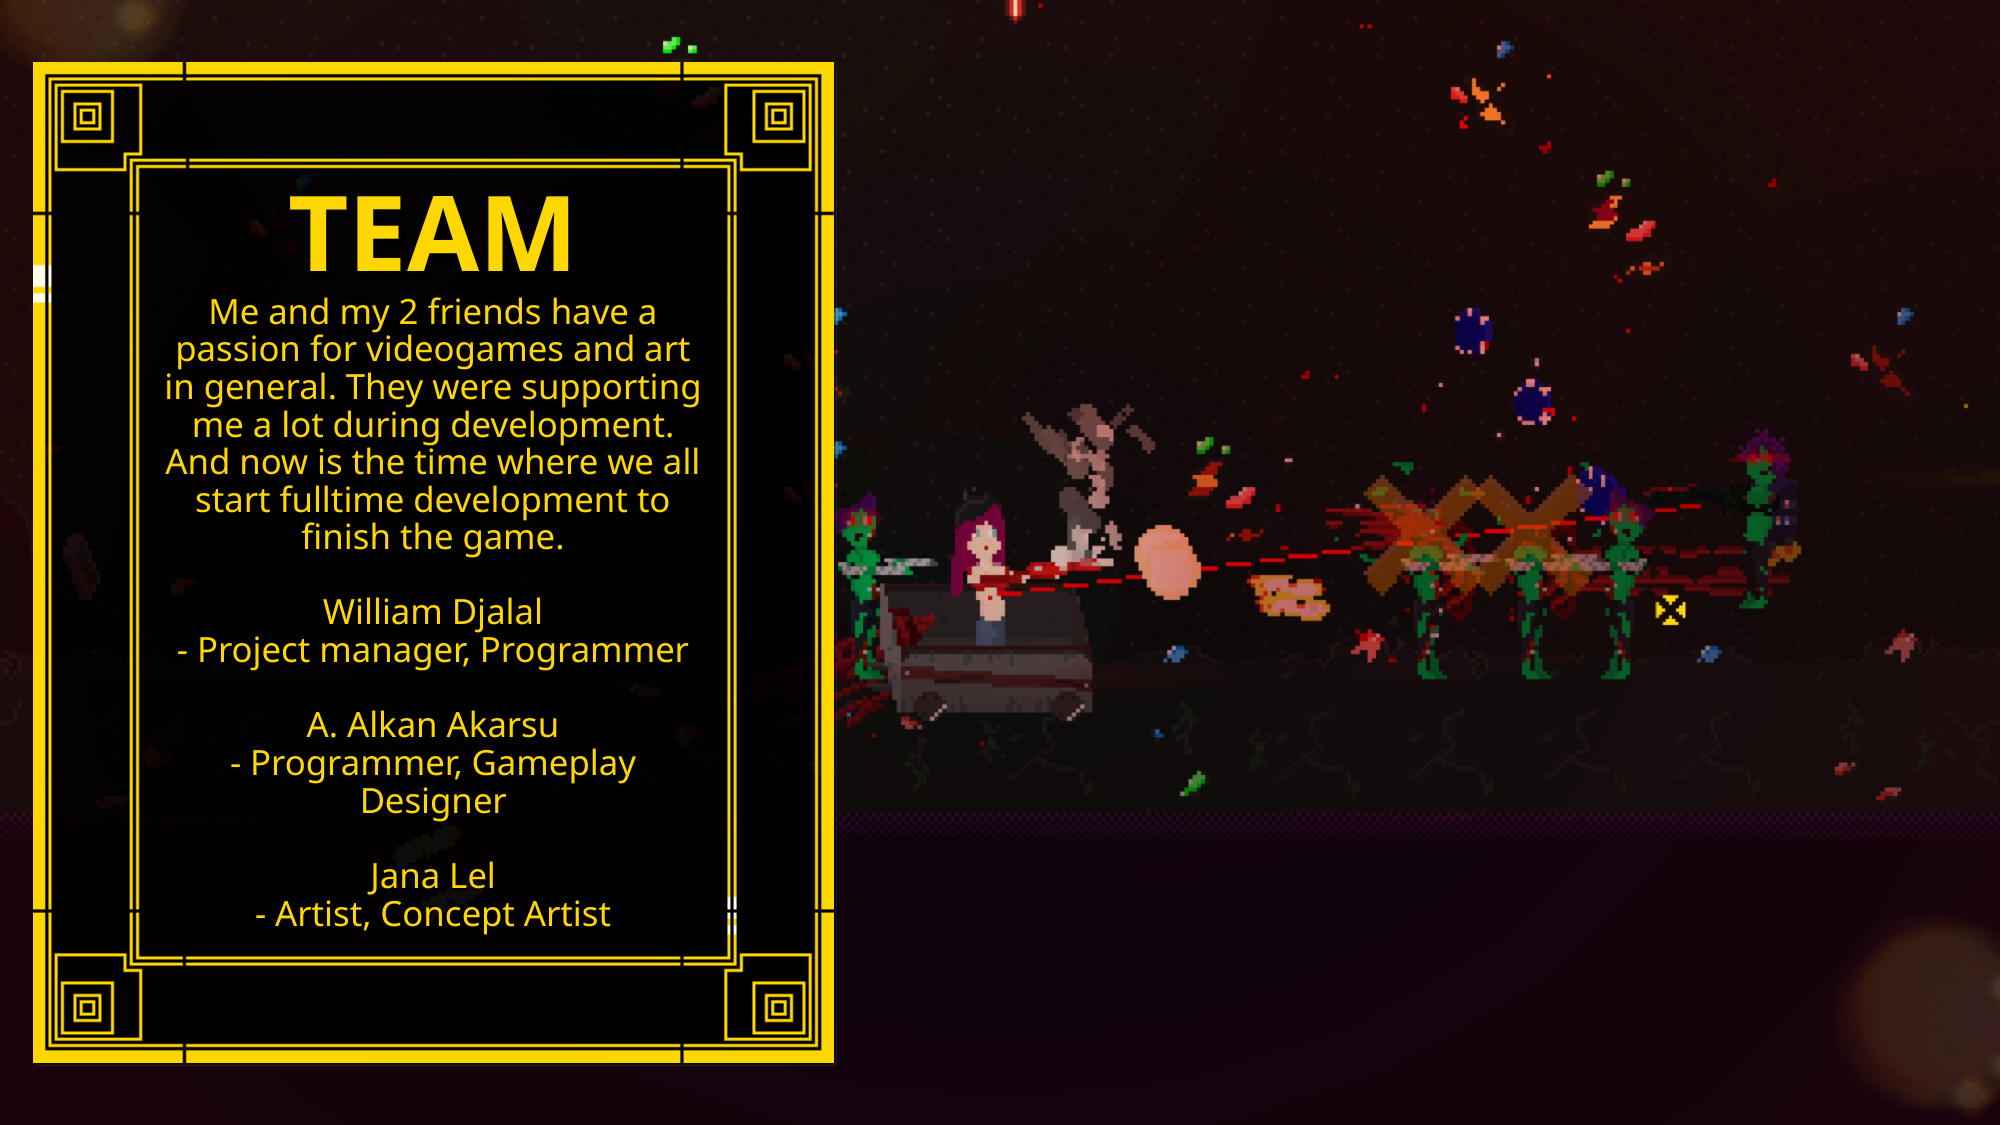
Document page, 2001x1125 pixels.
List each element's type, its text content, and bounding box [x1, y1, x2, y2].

picture [0, 0, 2000, 1125]
title TEAM Me and my 2 friends have a passion for videogames and art in general. They were supporting me a lot during development. And now is the time where we all start fulltime development to finish the game. William Djalal - Project manager, Programmer A. Alkan Akarsu - Programmer, Gameplay Designer Jana Lel - Artist, Concept Artist [142, 173, 724, 952]
